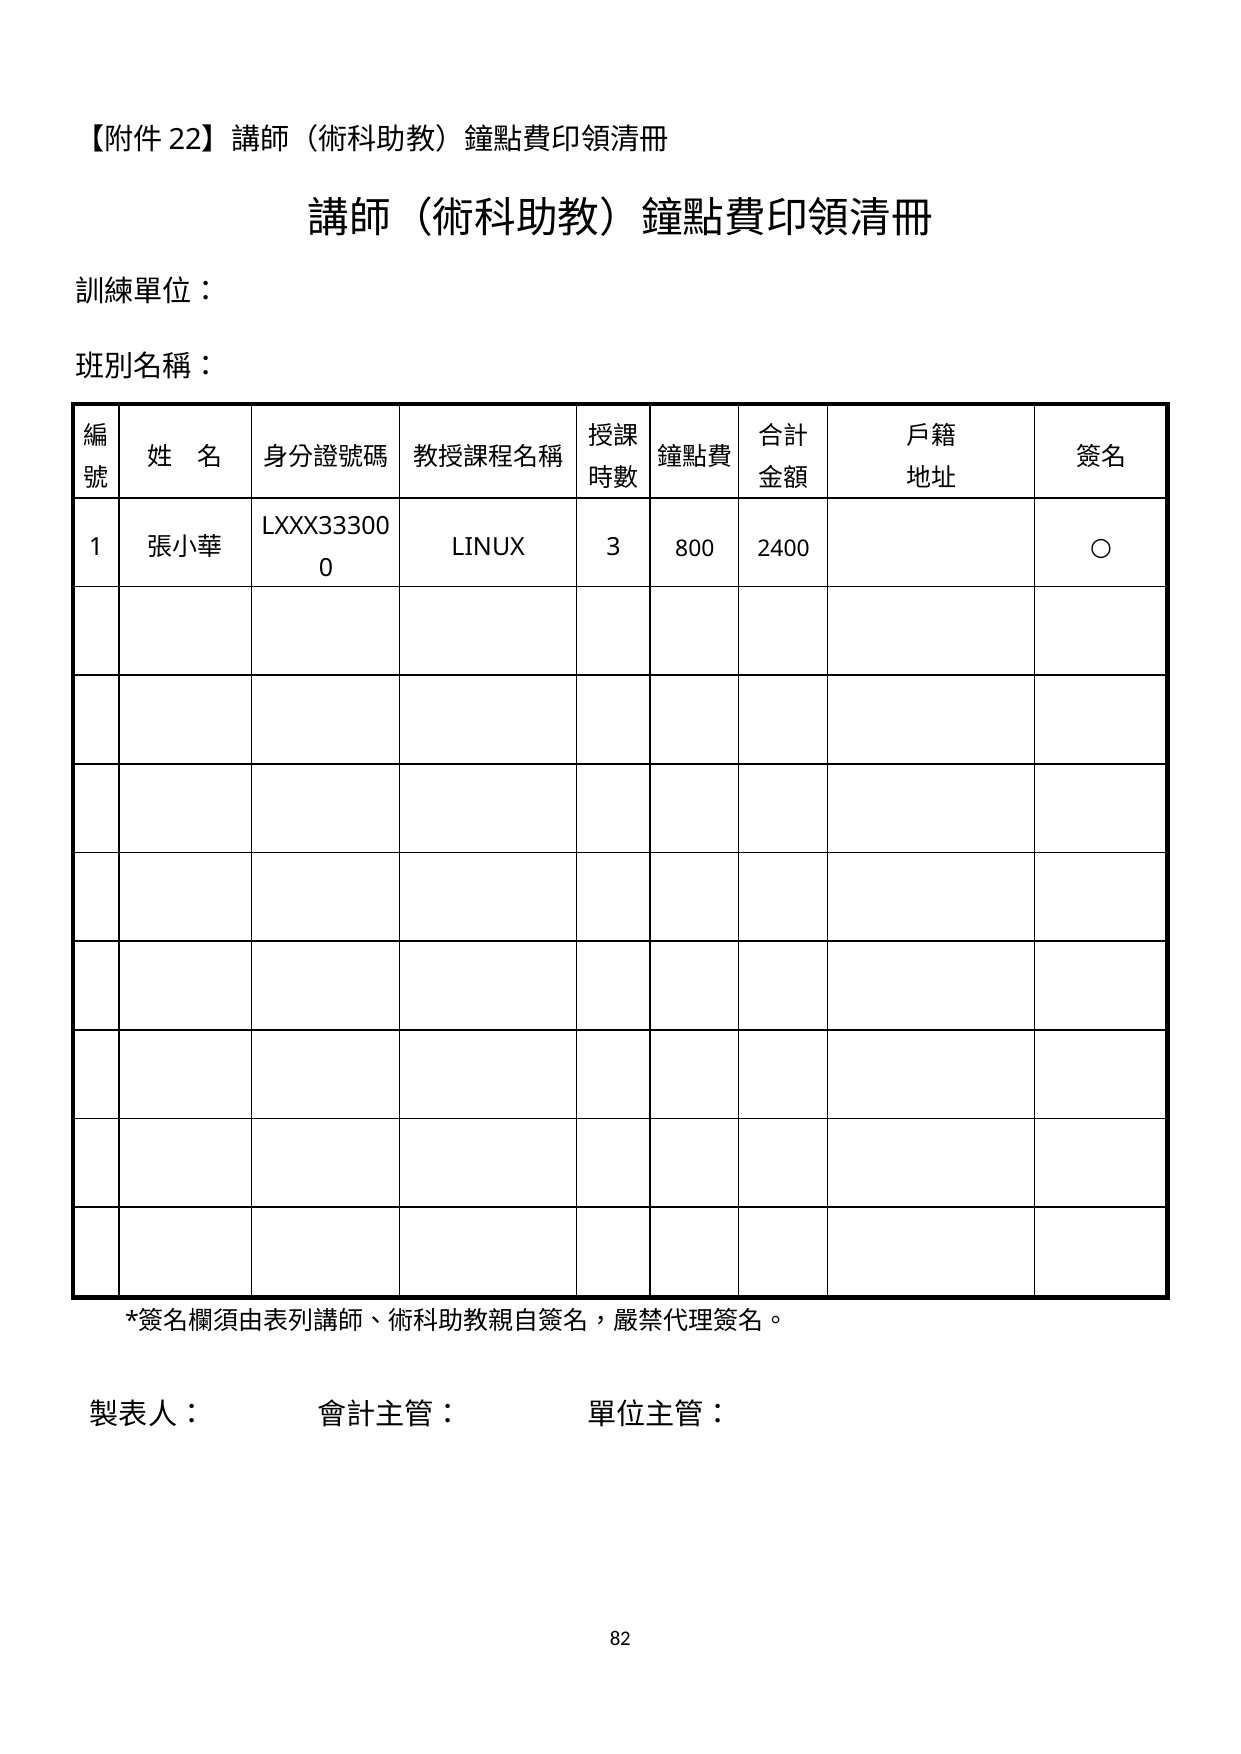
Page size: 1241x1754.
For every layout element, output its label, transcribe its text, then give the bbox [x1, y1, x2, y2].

table_cell [252, 853, 399, 940]
table_cell LINUX [400, 499, 576, 586]
table_cell [739, 1119, 827, 1206]
table_cell [120, 1119, 251, 1206]
table_cell [577, 853, 649, 940]
table_cell [120, 853, 251, 940]
table_cell [651, 676, 738, 763]
table_cell [252, 1208, 399, 1295]
table_cell [577, 587, 649, 674]
table_header 合計 金額 [739, 406, 827, 497]
table_cell [1035, 765, 1165, 852]
table_cell [120, 1031, 251, 1117]
table_cell [400, 853, 576, 940]
text 訓練單位： [75, 252, 1165, 327]
table_cell [1035, 1119, 1165, 1206]
table_cell [75, 942, 118, 1029]
table_cell [120, 1208, 251, 1295]
table_cell [252, 765, 399, 852]
table_cell 1 [75, 499, 118, 586]
table_cell [120, 587, 251, 674]
text 班別名稱： [75, 327, 1165, 402]
table_cell [252, 942, 399, 1029]
table_cell [828, 942, 1034, 1029]
table_cell [75, 1119, 118, 1206]
table_cell 800 [651, 499, 738, 586]
table_cell [75, 1031, 118, 1117]
table_cell [75, 1208, 118, 1295]
table_cell [651, 1119, 738, 1206]
table_cell [400, 1208, 576, 1295]
table_cell [828, 587, 1034, 674]
table_cell [739, 853, 827, 940]
table_cell [739, 1208, 827, 1295]
table_cell [1035, 942, 1165, 1029]
list 【附件22】講師（術科助教）鐘點費印領清冊 [75, 115, 1152, 158]
table_cell [252, 1031, 399, 1117]
table_cell [828, 676, 1034, 763]
table_cell [1035, 1208, 1165, 1295]
table_cell [828, 499, 1034, 586]
text 講師（術科助教）鐘點費印領清冊 [75, 177, 1165, 252]
table_cell [120, 942, 251, 1029]
table_cell [577, 676, 649, 763]
table_cell [120, 765, 251, 852]
table_cell [400, 1119, 576, 1206]
table_cell 2400 [739, 499, 827, 586]
table_cell ○ [1035, 499, 1165, 586]
table_cell [828, 1031, 1034, 1117]
table_cell [75, 765, 118, 852]
table_cell [828, 1119, 1034, 1206]
table_cell [828, 765, 1034, 852]
table_header 姓 名 [120, 406, 251, 497]
table_cell [577, 1208, 649, 1295]
table_cell [651, 942, 738, 1029]
table_cell [828, 1208, 1034, 1295]
table_cell [252, 1119, 399, 1206]
table_cell [577, 942, 649, 1029]
table_cell [739, 676, 827, 763]
table_cell [739, 765, 827, 852]
table_header 鐘點費 [651, 406, 738, 497]
table_cell [400, 676, 576, 763]
table_cell [400, 587, 576, 674]
table_cell [739, 1031, 827, 1117]
table_cell [828, 853, 1034, 940]
table_cell [739, 587, 827, 674]
table_header 身分證號碼 [252, 406, 399, 497]
table_cell [400, 1031, 576, 1117]
table_cell [651, 587, 738, 674]
table_cell [577, 1031, 649, 1117]
table_header 授課 時數 [577, 406, 649, 497]
table_cell [651, 1208, 738, 1295]
text *簽名欄須由表列講師、術科助教親自簽名，嚴禁代理簽名。 [75, 1300, 1165, 1337]
table_header 簽名 [1035, 406, 1165, 497]
table_cell 3 [577, 499, 649, 586]
table_cell [120, 676, 251, 763]
table_cell [739, 942, 827, 1029]
table_cell [651, 765, 738, 852]
table_cell [1035, 676, 1165, 763]
table_cell [75, 853, 118, 940]
table_cell 張小華 [120, 499, 251, 586]
table_header 教授課程名稱 [400, 406, 576, 497]
table_header 編號 [75, 406, 118, 497]
table_cell [400, 765, 576, 852]
table_cell [1035, 853, 1165, 940]
table_cell [75, 587, 118, 674]
table_cell LXXX333000 [252, 499, 399, 586]
table_cell [252, 676, 399, 763]
table_cell [75, 676, 118, 763]
table_cell [577, 1119, 649, 1206]
table_cell [1035, 1031, 1165, 1117]
text 製表人： 會計主管： 單位主管： [75, 1374, 1165, 1449]
table_cell [577, 765, 649, 852]
table_cell [651, 1031, 738, 1117]
table_cell [651, 853, 738, 940]
table_header 戶籍 地址 [828, 406, 1034, 497]
table_cell [400, 942, 576, 1029]
table_cell [252, 587, 399, 674]
table_cell [1035, 587, 1165, 674]
